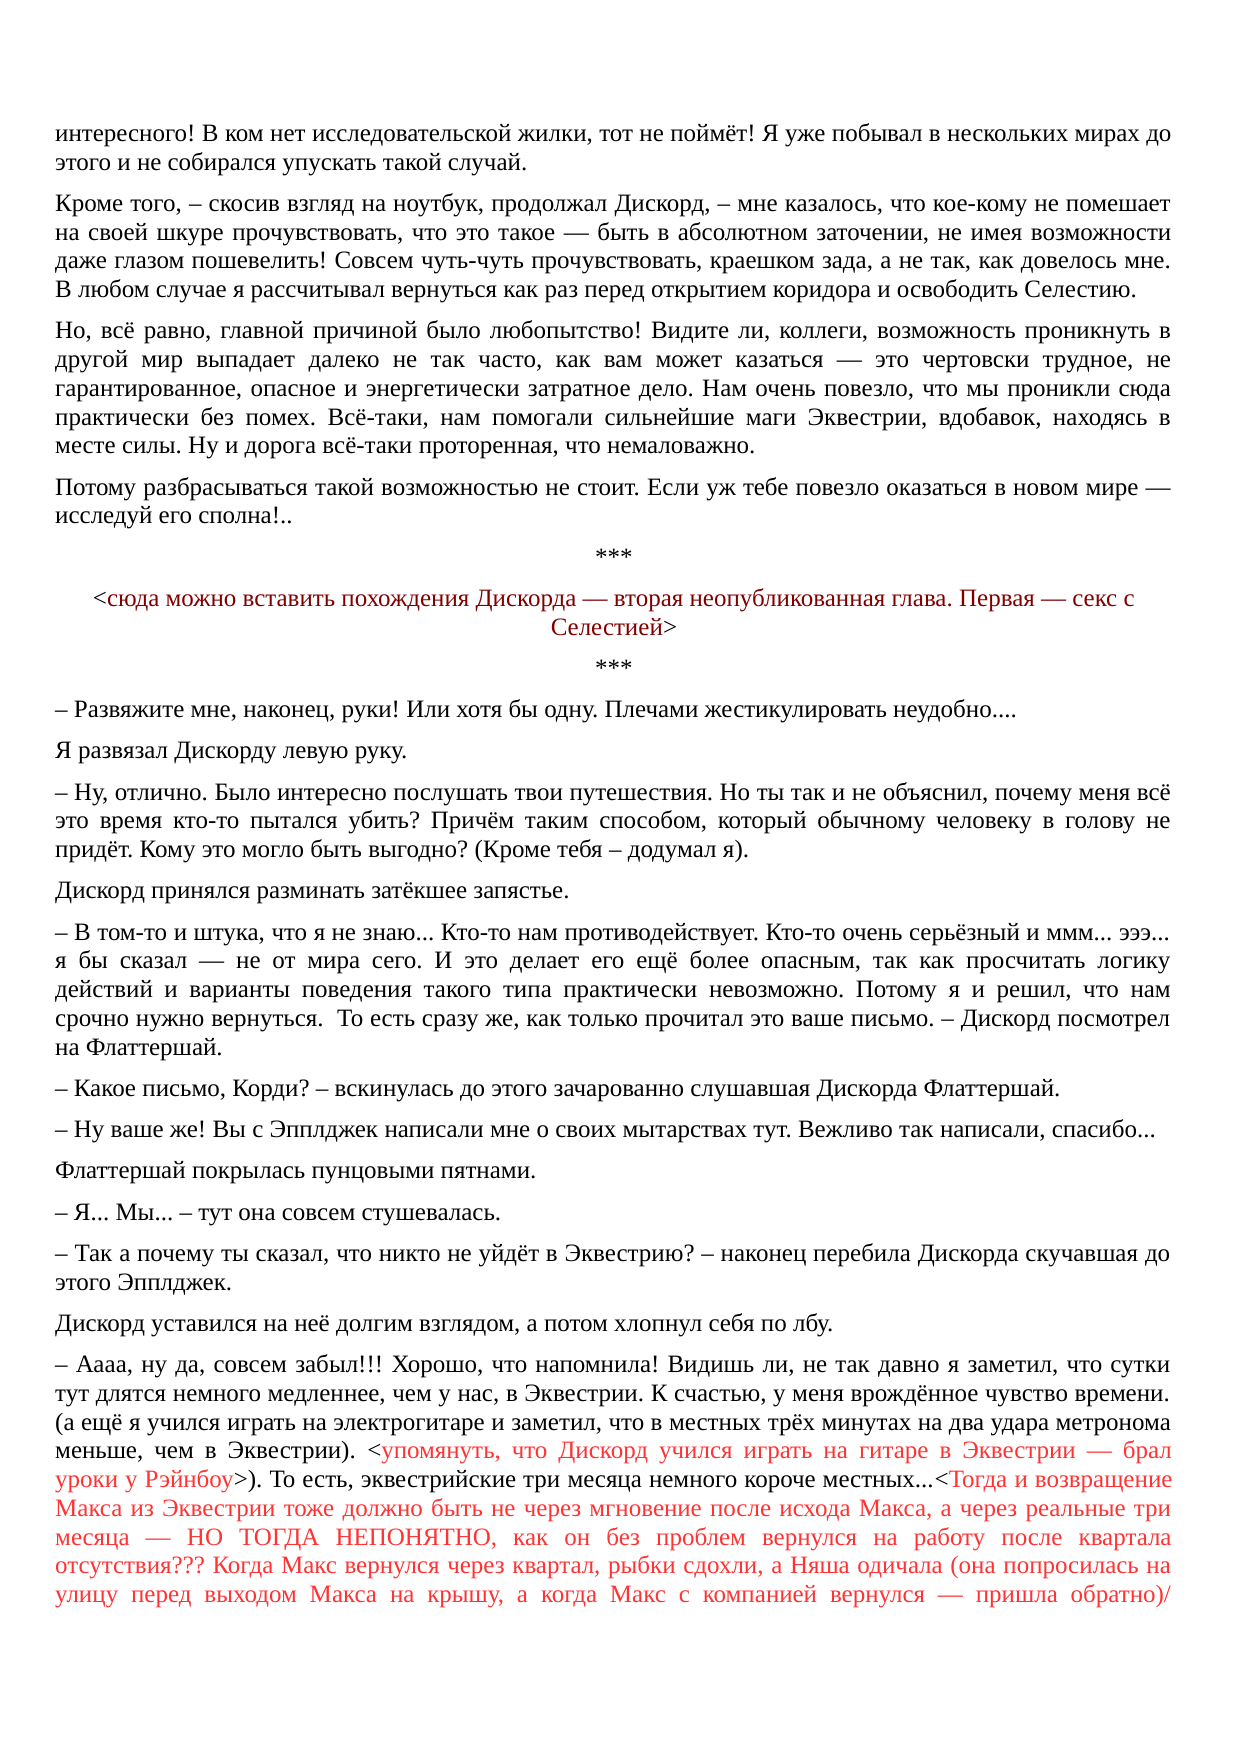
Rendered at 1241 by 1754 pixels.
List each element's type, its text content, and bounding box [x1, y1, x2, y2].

text Потому разбрасываться такой возможностью не стоит. Если уж тебе повезло оказаться в новом мире — исследуй его сполна!.. [55, 472, 1172, 529]
text – Развяжите мне, наконец, руки! Или хотя бы одну. Плечами жестикулировать неудобно.... [55, 694, 1172, 723]
text – Ну, отлично. Было интересно послушать твои путешествия. Но ты так и не объяснил, почему меня всё это время кто-то пытался убить? Причём таким способом, который обычному человеку в голову не придёт. Кому это могло быть выгодно? (Кроме тебя – додумал я). [55, 777, 1172, 863]
text – Ну ваше же! Вы с Эпплджек написали мне о своих мытарствах тут. Вежливо так написали, спасибо... [55, 1114, 1172, 1143]
text Я развязал Дискорду левую руку. [55, 736, 1172, 764]
text интересного! В ком нет исследовательской жилки, тот не поймёт! Я уже побывал в нескольких мирах до этого и не собирался упускать такой случай. [55, 118, 1172, 176]
text *** [55, 542, 1172, 571]
text – Так а почему ты сказал, что никто не уйдёт в Эквестрию? – наконец перебила Дискорда скучавшая до этого Эпплджек. [55, 1238, 1172, 1296]
text – В том-то и штука, что я не знаю... Кто-то нам противодействует. Кто-то очень серьёзный и ммм... эээ... я бы сказал — не от мира сего. И это делает его ещё более опасным, так как просчитать логику действий и варианты поведения такого типа практически невозможно. Потому я и решил, что нам срочно нужно вернуться. То есть сразу же, как только прочитал это ваше письмо. – Дискорд посмотрел на Флаттершай. [55, 917, 1172, 1061]
text Но, всё равно, главной причиной было любопытство! Видите ли, коллеги, возможность проникнуть в другой мир выпадает далеко не так часто, как вам может казаться — это чертовски трудное, не гарантированное, опасное и энергетически затратное дело. Нам очень повезло, что мы проникли сюда практически без помех. Всё-таки, нам помогали сильнейшие маги Эквестрии, вдобавок, находясь в месте силы. Ну и дорога всё-таки проторенная, что немаловажно. [55, 316, 1172, 459]
text Флаттершай покрылась пунцовыми пятнами. [55, 1156, 1172, 1184]
text <сюда можно вставить похождения Дискорда — вторая неопубликованная глава. Первая — секс с Селестией> [55, 583, 1172, 641]
text – Я... Мы... – тут она совсем стушевалась. [55, 1197, 1172, 1226]
text Дискорд принялся разминать затёкшее запястье. [55, 876, 1172, 904]
text Дискорд уставился на неё долгим взглядом, а потом хлопнул себя по лбу. [55, 1308, 1172, 1337]
text Кроме того, – скосив взгляд на ноутбук, продолжал Дискорд, – мне казалось, что кое-кому не помешает на своей шкуре прочувствовать, что это такое — быть в абсолютном заточении, не имея возможности даже глазом пошевелить! Совсем чуть-чуть прочувствовать, краешком зада, а не так, как довелось мне. В любом случае я рассчитывал вернуться как раз перед открытием коридора и освободить Селестию. [55, 188, 1172, 303]
text – Какое письмо, Корди? – вскинулась до этого зачарованно слушавшая Дискорда Флаттершай. [55, 1073, 1172, 1102]
text – Аааа, ну да, совсем забыл!!! Хорошо, что напомнила! Видишь ли, не так давно я заметил, что сутки тут длятся немного медленнее, чем у нас, в Эквестрии. К счастью, у меня врождённое чувство времени. (а ещё я учился играть на электрогитаре и заметил, что в местных трёх минутах на два удара метронома меньше, чем в Эквестрии). <упомянуть, что Дискорд учился играть на гитаре в Эквестрии — брал уроки у Рэйнбоу>). То есть, эквестрийские три месяца немного короче местных...<Тогда и возвращение Макса из Эквестрии тоже должно быть не через мгновение после исхода Макса, а через реальные три месяца — НО ТОГДА НЕПОНЯТНО, как он без проблем вернулся на работу после квартала отсутствия??? Когда Макс вернулся через квартал, рыбки сдохли, а Няша одичала (она попросилась на улицу перед выходом Макса на крышу, а когда Макс с компанией вернулся — пришла обратно)/ [55, 1349, 1172, 1608]
text *** [55, 653, 1172, 682]
